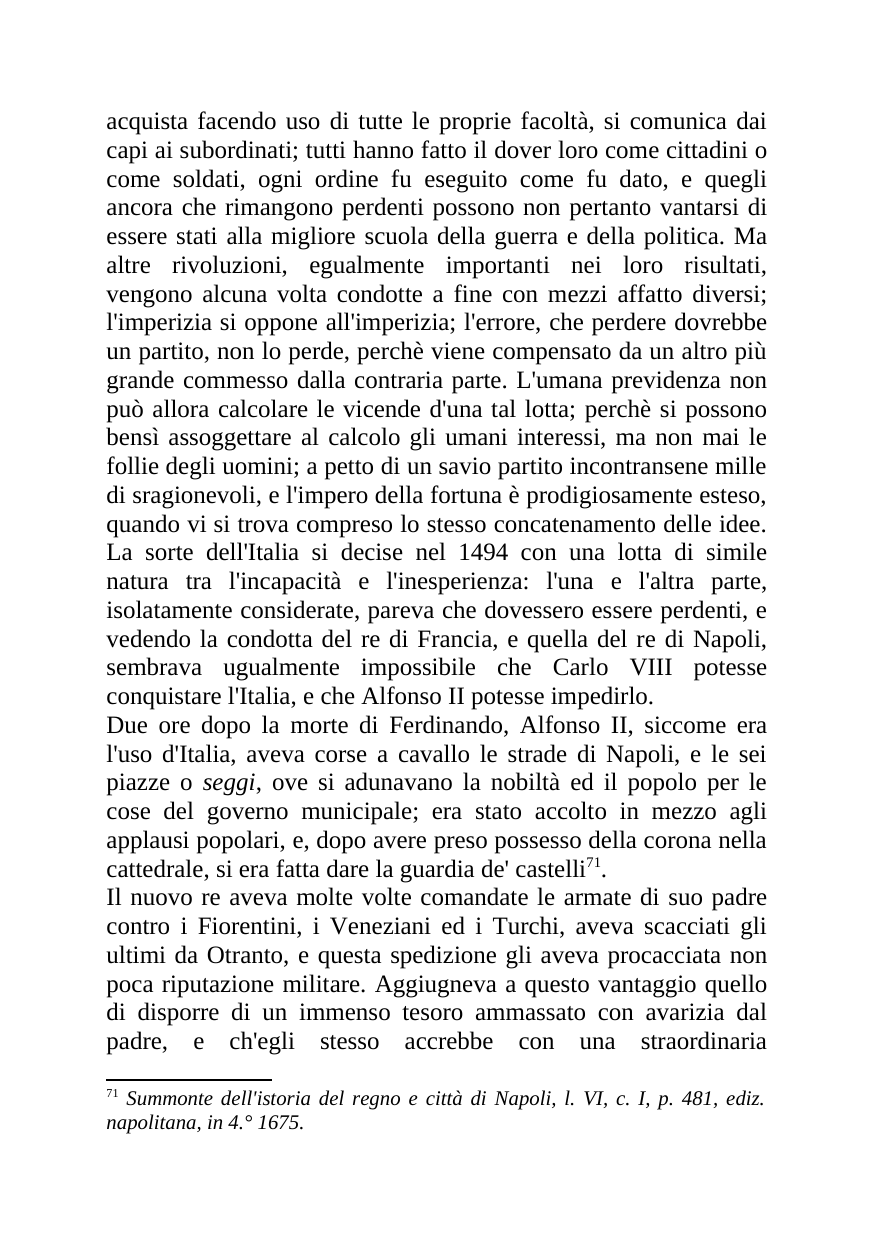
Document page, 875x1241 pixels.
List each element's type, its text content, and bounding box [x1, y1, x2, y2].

text acquista facendo uso di tutte le proprie facoltà, si comunica dai capi ai subordinati; tutti hanno fatto il dover loro come cittadini o come soldati, ogni ordine fu eseguito come fu dato, e quegli ancora che rimangono perdenti possono non pertanto vantarsi di essere stati alla migliore scuola della guerra e della politica. Ma altre rivoluzioni, egualmente importanti nei loro risultati, vengono alcuna volta condotte a fine con mezzi affatto diversi; l'imperizia si oppone all'imperizia; l'errore, che perdere dovrebbe un partito, non lo perde, perchè viene compensato da un altro più grande commesso dalla contraria parte. L'umana previdenza non può allora calcolare le vicende d'una tal lotta; perchè si possono bensì assoggettare al calcolo gli umani interessi, ma non mai le follie degli uomini; a petto di un savio partito incontransene mille di sragionevoli, e l'impero della fortuna è prodigiosamente esteso, quando vi si trova compreso lo stesso concatenamento delle idee. La sorte dell'Italia si decise nel 1494 con una lotta di simile natura tra l'incapacità e l'inesperienza: l'una e l'altra parte, isolatamente considerate, pareva che dovessero essere perdenti, e vedendo la condotta del re di Francia, e quella del re di Napoli, sembrava ugualmente impossibile che Carlo VIII potesse conquistare l'Italia, e che Alfonso II potesse impedirlo. [106, 106, 768, 710]
text Il nuovo re aveva molte volte comandate le armate di suo padre contro i Fiorentini, i Veneziani ed i Turchi, aveva scacciati gli ultimi da Otranto, e questa spedizione gli aveva procacciata non poca riputazione militare. Aggiugneva a questo vantaggio quello di disporre di un immenso tesoro ammassato con avarizia dal padre, e ch'egli stesso accrebbe con una straordinaria [106, 882, 768, 1055]
text Summonte dell'istoria del regno e città di Napoli, l. VI, c. I, p. 481, ediz. napolitana, in 4.° 1675. [106, 1086, 768, 1134]
text Due ore dopo la morte di Ferdinando, Alfonso II, siccome era l'uso d'Italia, aveva corse a cavallo le strade di Napoli, e le sei piazze o seggi, ove si adunavano la nobiltà ed il popolo per le cose del governo municipale; era stato accolto in mezzo agli applausi popolari, e, dopo avere preso possesso della corona nella cattedrale, si era fatta dare la guardia de' castelli. [106, 710, 768, 882]
